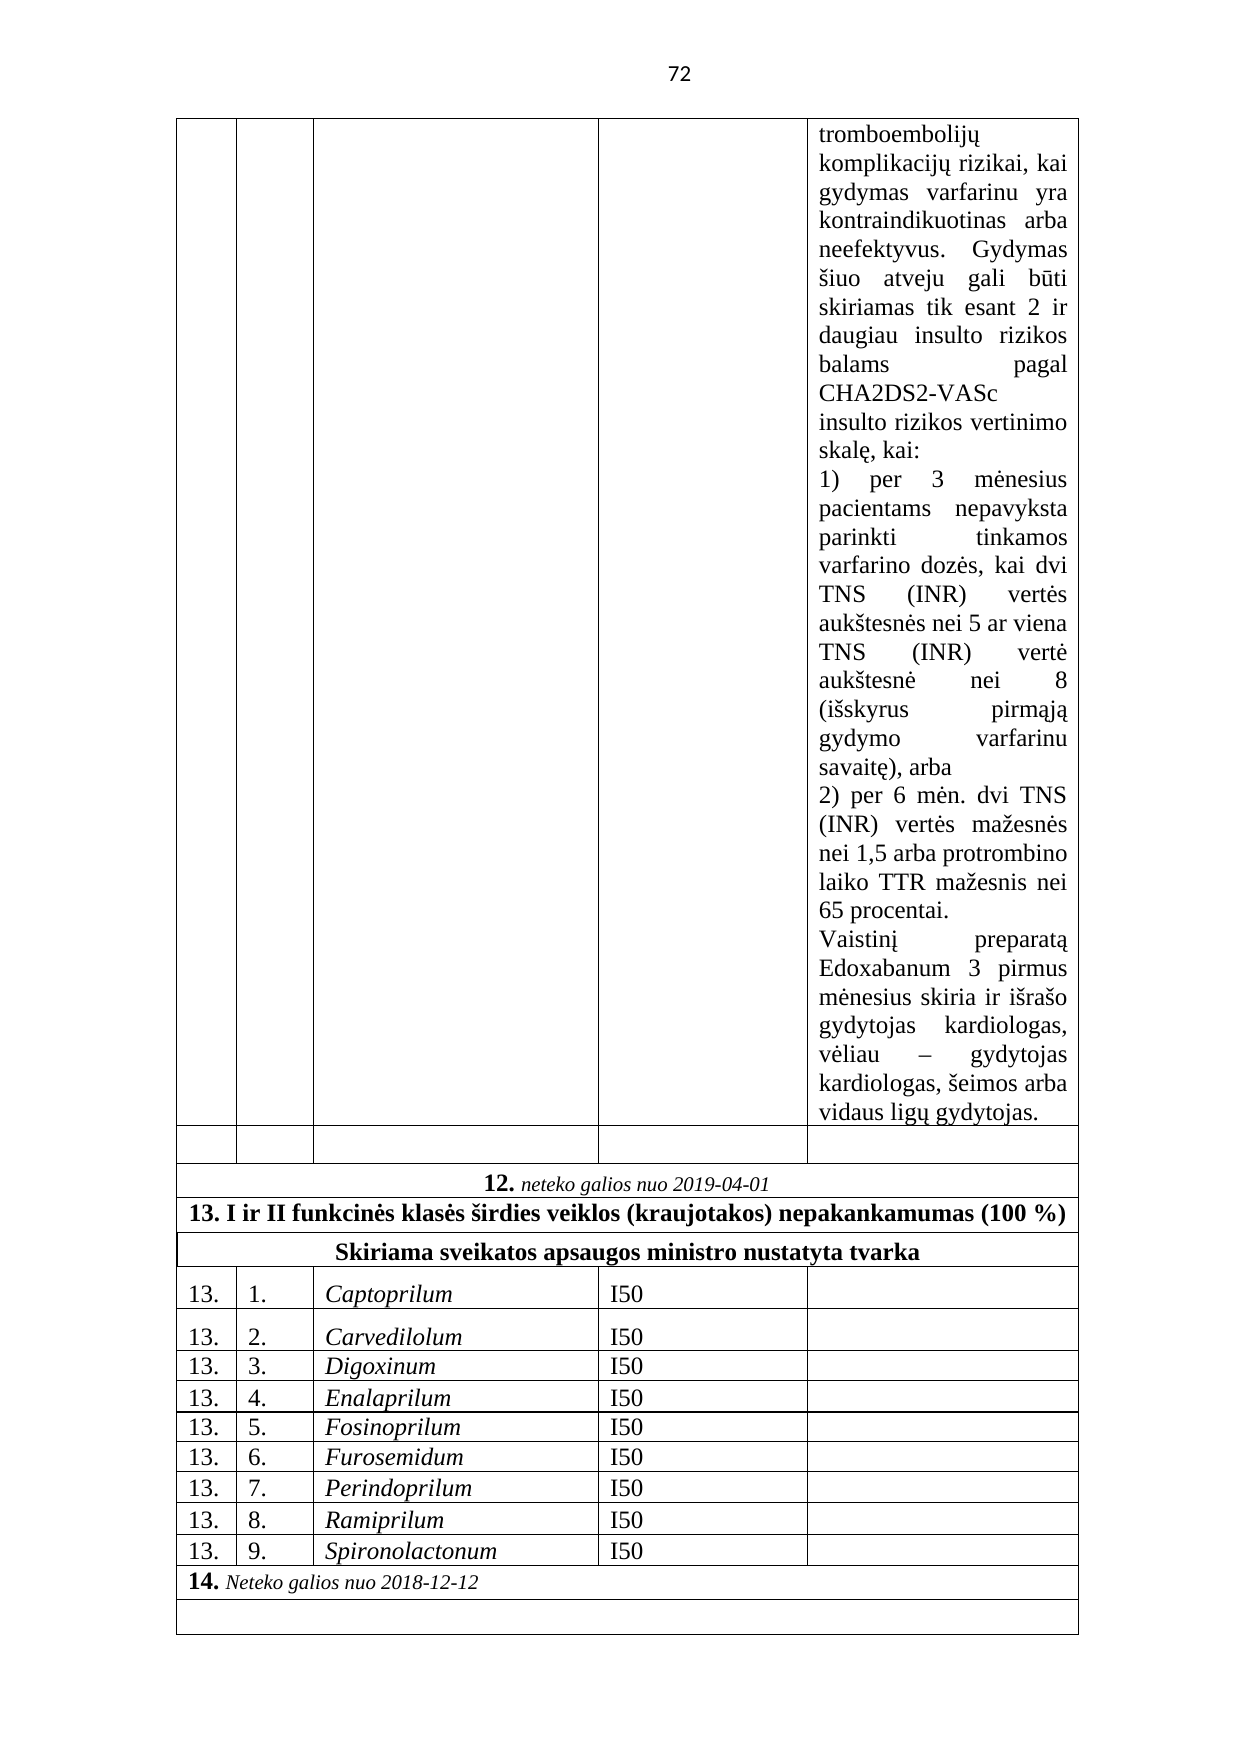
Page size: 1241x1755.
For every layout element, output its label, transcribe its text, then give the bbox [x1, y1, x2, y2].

table_cell [1093, 1125, 1099, 1163]
table_cell [1093, 1163, 1099, 1197]
table_cell [1079, 1411, 1083, 1441]
table_cell [808, 1381, 1078, 1411]
table_cell [599, 1126, 807, 1163]
table_cell 2. [237, 1309, 313, 1350]
table_cell 7. [237, 1472, 313, 1502]
table_cell I50 [599, 1442, 807, 1471]
table_cell tromboembolijų komplikacijų rizikai, kai gydymas varfarinu yra kontraindikuotinas arba neefektyvus. Gydymas šiuo atveju gali būti skiriamas tik esant 2 ir daugiau insulto rizikos balams pagal CHA2DS2-VASc insulto rizikos vertinimo skalę, kai: 1) per 3 mėnesius pacientams nepavyksta parinkti tinkamos varfarino dozės, kai dvi TNS (INR) vertės aukštesnės nei 5 ar viena TNS (INR) vertė aukštesnė nei 8 (išskyrus pirmąją gydymo varfarinu savaitę), arba 2) per 6 mėn. dvi TNS (INR) vertės mažesnės nei 1,5 arba protrombino laiko TTR mažesnis nei 65 procentai. Vaistinį preparatą Edoxabanum 3 pirmus mėnesius skiria ir išrašo gydytojas kardiologas, vėliau – gydytojas kardiologas, šeimos arba vidaus ligų gydytojas. [808, 119, 1078, 1125]
table_cell 13. [177, 1472, 236, 1502]
table_cell [1084, 1471, 1088, 1502]
table_cell [1099, 1350, 1103, 1380]
table_cell [1088, 1441, 1093, 1471]
table_cell [1093, 1565, 1099, 1599]
table_cell [1109, 1125, 1123, 1163]
table_cell I50 [599, 1472, 807, 1502]
table_cell 14. Neteko galios nuo 2018-12-12 [177, 1566, 1078, 1599]
table_cell [1079, 118, 1083, 1125]
table_cell [1103, 1380, 1109, 1411]
table_cell [1103, 1599, 1109, 1633]
table_cell Fosinoprilum [314, 1413, 598, 1441]
table_cell [1093, 1266, 1099, 1308]
table_cell [1103, 1441, 1109, 1471]
table_cell 13. [177, 1503, 236, 1533]
table_cell [808, 1267, 1078, 1308]
table_cell [1079, 1441, 1083, 1471]
table_cell I50 [599, 1267, 807, 1308]
table_cell [1084, 1163, 1088, 1197]
table_cell [1093, 1411, 1099, 1441]
table_cell 12. neteko galios nuo 2019-04-01 [177, 1164, 1078, 1197]
table_cell Carvedilolum [314, 1309, 598, 1350]
table_cell 13. [177, 1351, 236, 1380]
table_cell [1088, 1599, 1093, 1633]
table_cell [1099, 1197, 1103, 1232]
table_cell [1103, 1502, 1109, 1533]
table_cell [1084, 1441, 1088, 1471]
table_cell [1099, 118, 1103, 1125]
table_cell [1088, 1411, 1093, 1441]
table_cell [1099, 1411, 1103, 1441]
table_cell [1088, 1308, 1093, 1350]
table_cell [808, 1472, 1078, 1502]
table_cell [177, 1126, 236, 1163]
table_cell Spironolactonum [314, 1535, 598, 1565]
table_cell [1103, 1534, 1109, 1565]
table_cell [1103, 1308, 1109, 1350]
table_cell [808, 1351, 1078, 1380]
table_cell [808, 1413, 1078, 1441]
table_cell [1084, 1502, 1088, 1533]
table_cell [1099, 1471, 1103, 1502]
table_cell [808, 1503, 1078, 1533]
table_cell [1109, 1232, 1123, 1266]
table_cell [1093, 1197, 1099, 1232]
table_cell [1088, 1163, 1093, 1197]
table_cell 8. [237, 1503, 313, 1533]
table_cell [1109, 1471, 1123, 1502]
table_cell [1088, 1502, 1093, 1533]
table_cell [1079, 1308, 1083, 1350]
table_cell [1099, 1125, 1103, 1163]
table_cell [1109, 1308, 1123, 1350]
table_cell [1103, 118, 1109, 1125]
table_cell [1109, 1599, 1123, 1633]
table_cell [1093, 1380, 1099, 1411]
table_cell Ramiprilum [314, 1503, 598, 1533]
table_cell 13. [177, 1309, 236, 1350]
table_cell [1109, 118, 1123, 1125]
table_cell [1109, 1350, 1123, 1380]
table_cell [808, 1442, 1078, 1471]
table_cell [1088, 1266, 1093, 1308]
table_cell [1103, 1565, 1109, 1599]
table_cell I50 [599, 1381, 807, 1411]
table_cell [1084, 1565, 1088, 1599]
table_cell [1103, 1163, 1109, 1197]
table_cell [1099, 1502, 1103, 1533]
table_cell [1084, 1599, 1088, 1633]
table_cell 4. [237, 1381, 313, 1411]
table_cell I50 [599, 1413, 807, 1441]
table_cell [1088, 1350, 1093, 1380]
table_cell [1093, 1502, 1099, 1533]
table_cell I50 [599, 1503, 807, 1533]
table_cell [1079, 1266, 1083, 1308]
table_cell [1109, 1502, 1123, 1533]
table_cell [1088, 118, 1093, 1125]
table_cell [1084, 1411, 1088, 1441]
table_cell [1103, 1471, 1109, 1502]
table_cell 13. [177, 1381, 236, 1411]
table_cell 6. [237, 1442, 313, 1471]
table_cell 13. [177, 1535, 236, 1565]
table_cell 13. [177, 1442, 236, 1471]
table_cell [1079, 1565, 1083, 1599]
table_cell I50 [599, 1535, 807, 1565]
table_cell [1109, 1197, 1123, 1232]
table_cell [1088, 1125, 1093, 1163]
table_cell [1079, 1502, 1083, 1533]
table_cell [1103, 1232, 1109, 1266]
table_cell [1088, 1232, 1093, 1266]
table_cell [1103, 1266, 1109, 1308]
table_cell [1084, 1197, 1088, 1232]
table_cell [599, 119, 807, 1125]
table_cell [1109, 1565, 1123, 1599]
table_cell [1093, 1471, 1099, 1502]
table_cell [1093, 118, 1099, 1125]
table_cell [1109, 1163, 1123, 1197]
table_cell 13. [177, 1267, 236, 1308]
table_cell I50 [599, 1309, 807, 1350]
table_cell I50 [599, 1351, 807, 1380]
table_cell [1093, 1441, 1099, 1471]
table_cell [1093, 1308, 1099, 1350]
table_cell [1079, 1163, 1083, 1197]
table_cell [808, 1535, 1078, 1565]
table_cell [1109, 1380, 1123, 1411]
table_cell Skiriama sveikatos apsaugos ministro nustatyta tvarka [178, 1233, 1078, 1266]
table_cell [1088, 1380, 1093, 1411]
table_cell [1099, 1441, 1103, 1471]
table_cell [808, 1309, 1078, 1350]
table_cell [1093, 1232, 1099, 1266]
table_cell [808, 1126, 1078, 1163]
table_cell [1084, 1125, 1088, 1163]
table_cell [1079, 1350, 1083, 1380]
table_cell [314, 1126, 598, 1163]
table_cell [237, 119, 313, 1125]
table_cell [1084, 1266, 1088, 1308]
table_cell [177, 1600, 1078, 1633]
table_cell [1079, 1380, 1083, 1411]
table_cell [1079, 1599, 1083, 1633]
table_cell [1103, 1125, 1109, 1163]
table_cell [1088, 1565, 1093, 1599]
table_cell [1093, 1599, 1099, 1633]
table_cell [1088, 1534, 1093, 1565]
table_cell [1103, 1350, 1109, 1380]
table_cell [1079, 1125, 1083, 1163]
table_cell [1103, 1411, 1109, 1441]
table_cell Digoxinum [314, 1351, 598, 1380]
table_cell [1099, 1163, 1103, 1197]
table_cell Perindoprilum [314, 1472, 598, 1502]
table_cell [1099, 1534, 1103, 1565]
table_cell [1079, 1197, 1083, 1232]
table_cell [1099, 1308, 1103, 1350]
table_cell [1099, 1565, 1103, 1599]
table_cell [1088, 1197, 1093, 1232]
table_cell 3. [237, 1351, 313, 1380]
table_cell [1099, 1599, 1103, 1633]
table_cell [1093, 1350, 1099, 1380]
table_cell [1099, 1232, 1103, 1266]
table_cell Furosemidum [314, 1442, 598, 1471]
table_cell [237, 1126, 313, 1163]
table_cell [1079, 1471, 1083, 1502]
table_cell [1084, 1308, 1088, 1350]
table_cell 13. [177, 1413, 236, 1441]
table_cell [1093, 1534, 1099, 1565]
table_cell [1103, 1197, 1109, 1232]
table_cell 13. I ir II funkcinės klasės širdies veiklos (kraujotakos) nepakankamumas (100 %) [177, 1198, 1078, 1232]
table_cell [1088, 1471, 1093, 1502]
table_cell Captoprilum [314, 1267, 598, 1308]
table_cell Enalaprilum [314, 1381, 598, 1411]
table_cell [1084, 1380, 1088, 1411]
table_cell 1. [237, 1267, 313, 1308]
table_cell [1109, 1534, 1123, 1565]
table_cell [1109, 1441, 1123, 1471]
table_cell [1079, 1534, 1083, 1565]
table_cell [1099, 1380, 1103, 1411]
table_cell [1109, 1266, 1123, 1308]
table_cell [1084, 1232, 1088, 1266]
table_cell [314, 119, 598, 1125]
table_cell [1099, 1266, 1103, 1308]
table_cell [1084, 118, 1088, 1125]
table_cell [1084, 1350, 1088, 1380]
table_cell [1079, 1232, 1083, 1266]
table_cell [177, 119, 236, 1125]
table_cell 9. [237, 1535, 313, 1565]
table_cell [1084, 1534, 1088, 1565]
table_cell [1109, 1411, 1123, 1441]
table_cell 5. [237, 1413, 313, 1441]
